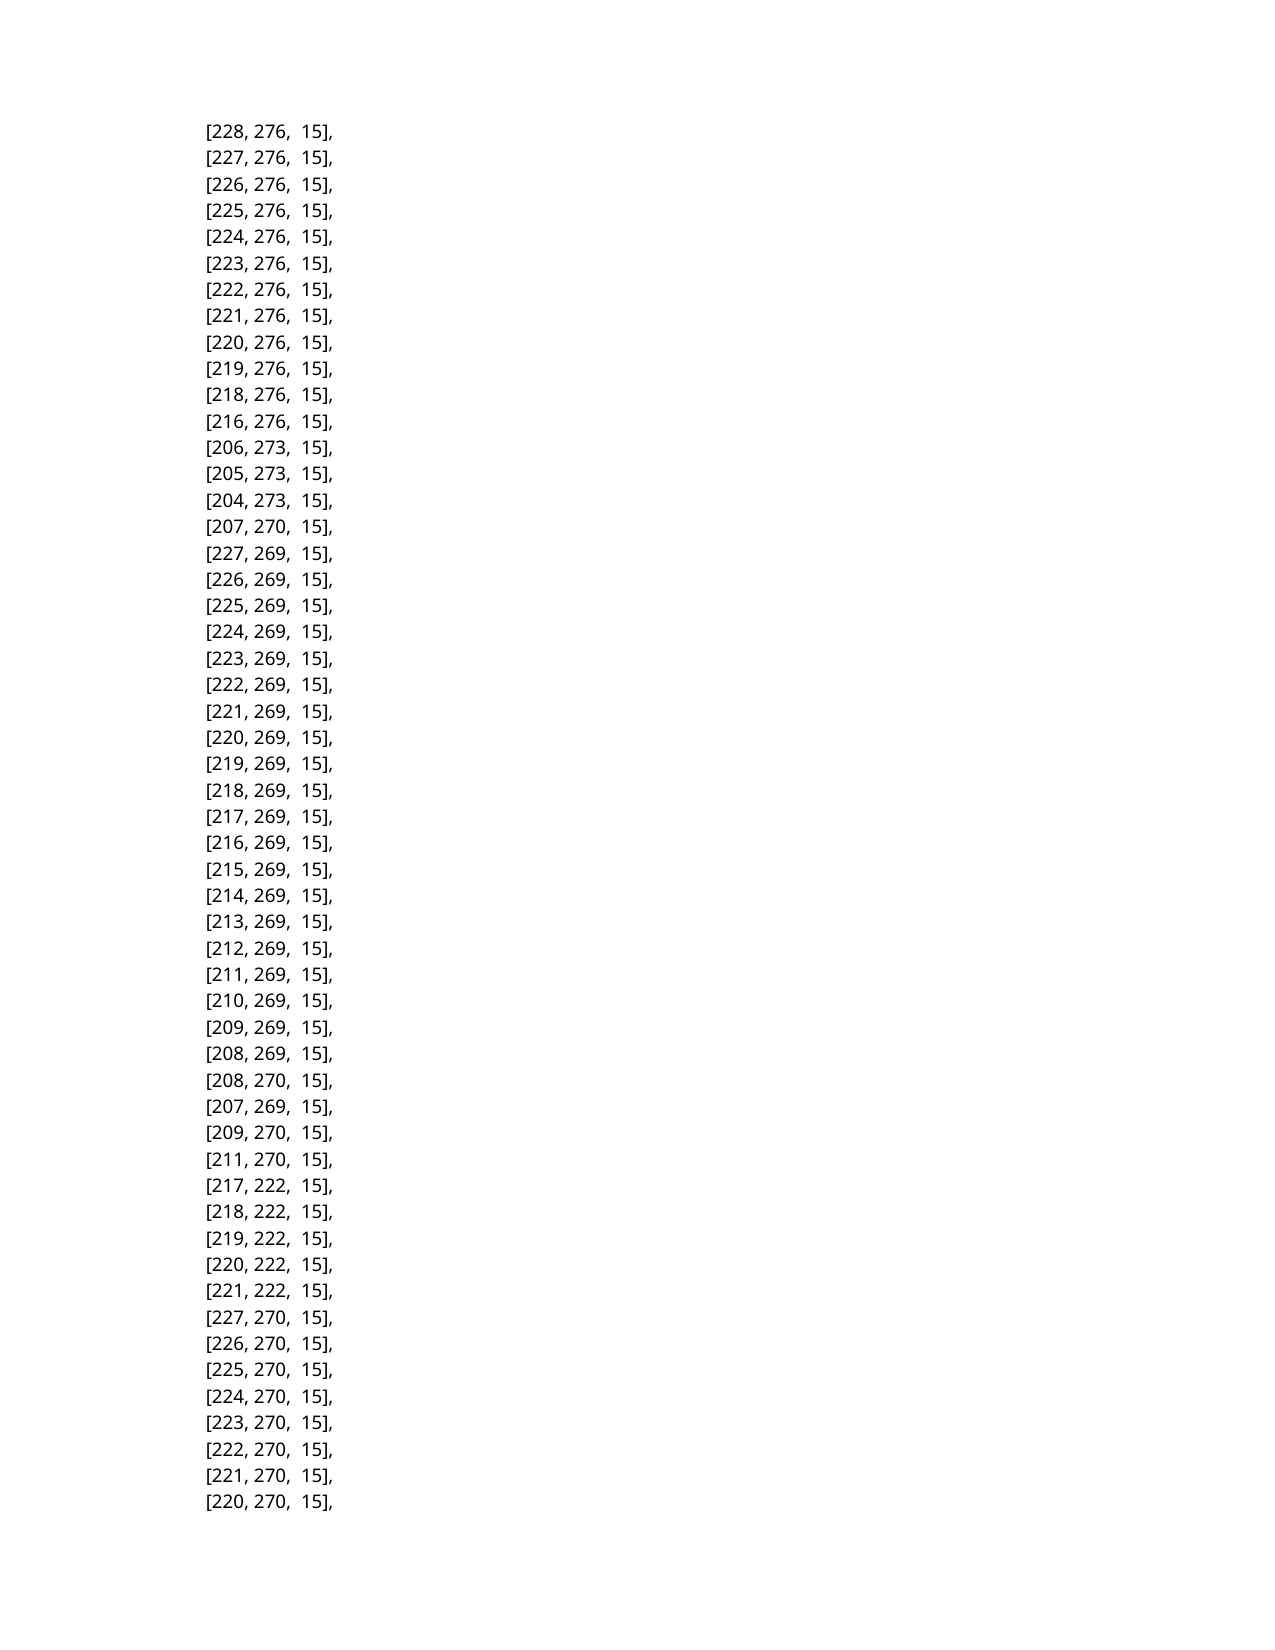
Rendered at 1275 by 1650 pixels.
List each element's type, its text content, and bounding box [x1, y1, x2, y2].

text [210, 269, 15], [118, 988, 1157, 1014]
text [224, 276, 15], [118, 223, 1157, 250]
text [217, 222, 15], [118, 1172, 1157, 1199]
text [225, 269, 15], [118, 592, 1157, 619]
text [227, 276, 15], [118, 144, 1157, 171]
text [205, 273, 15], [118, 461, 1157, 487]
text [217, 269, 15], [118, 803, 1157, 830]
text [211, 270, 15], [118, 1146, 1157, 1172]
text [219, 269, 15], [118, 751, 1157, 777]
text [212, 269, 15], [118, 935, 1157, 961]
text [211, 269, 15], [118, 961, 1157, 988]
text [216, 269, 15], [118, 830, 1157, 856]
text [221, 269, 15], [118, 698, 1157, 724]
text [209, 269, 15], [118, 1014, 1157, 1041]
text [220, 270, 15], [118, 1488, 1157, 1515]
text [221, 222, 15], [118, 1278, 1157, 1304]
text [204, 273, 15], [118, 487, 1157, 513]
text [223, 270, 15], [118, 1409, 1157, 1436]
text [216, 276, 15], [118, 408, 1157, 434]
text [206, 273, 15], [118, 434, 1157, 461]
text [221, 270, 15], [118, 1462, 1157, 1488]
text [226, 270, 15], [118, 1330, 1157, 1357]
text [222, 270, 15], [118, 1436, 1157, 1462]
text [225, 270, 15], [118, 1357, 1157, 1383]
text [226, 276, 15], [118, 171, 1157, 197]
text [208, 269, 15], [118, 1041, 1157, 1067]
text [219, 276, 15], [118, 355, 1157, 382]
text [223, 269, 15], [118, 645, 1157, 672]
text [213, 269, 15], [118, 909, 1157, 935]
text [225, 276, 15], [118, 197, 1157, 223]
text [228, 276, 15], [118, 118, 1157, 144]
text [227, 270, 15], [118, 1304, 1157, 1330]
text [214, 269, 15], [118, 882, 1157, 909]
text [224, 270, 15], [118, 1383, 1157, 1409]
text [221, 276, 15], [118, 303, 1157, 329]
text [220, 222, 15], [118, 1251, 1157, 1278]
text [222, 269, 15], [118, 672, 1157, 698]
text [207, 270, 15], [118, 513, 1157, 540]
text [226, 269, 15], [118, 566, 1157, 592]
text [220, 276, 15], [118, 329, 1157, 355]
text [220, 269, 15], [118, 724, 1157, 751]
text [218, 222, 15], [118, 1199, 1157, 1225]
text [215, 269, 15], [118, 856, 1157, 882]
text [209, 270, 15], [118, 1119, 1157, 1146]
text [207, 269, 15], [118, 1093, 1157, 1119]
text [224, 269, 15], [118, 619, 1157, 645]
text [222, 276, 15], [118, 276, 1157, 303]
text [218, 269, 15], [118, 777, 1157, 803]
text [208, 270, 15], [118, 1067, 1157, 1093]
text [223, 276, 15], [118, 250, 1157, 276]
text [227, 269, 15], [118, 540, 1157, 566]
text [219, 222, 15], [118, 1225, 1157, 1251]
text [218, 276, 15], [118, 382, 1157, 408]
